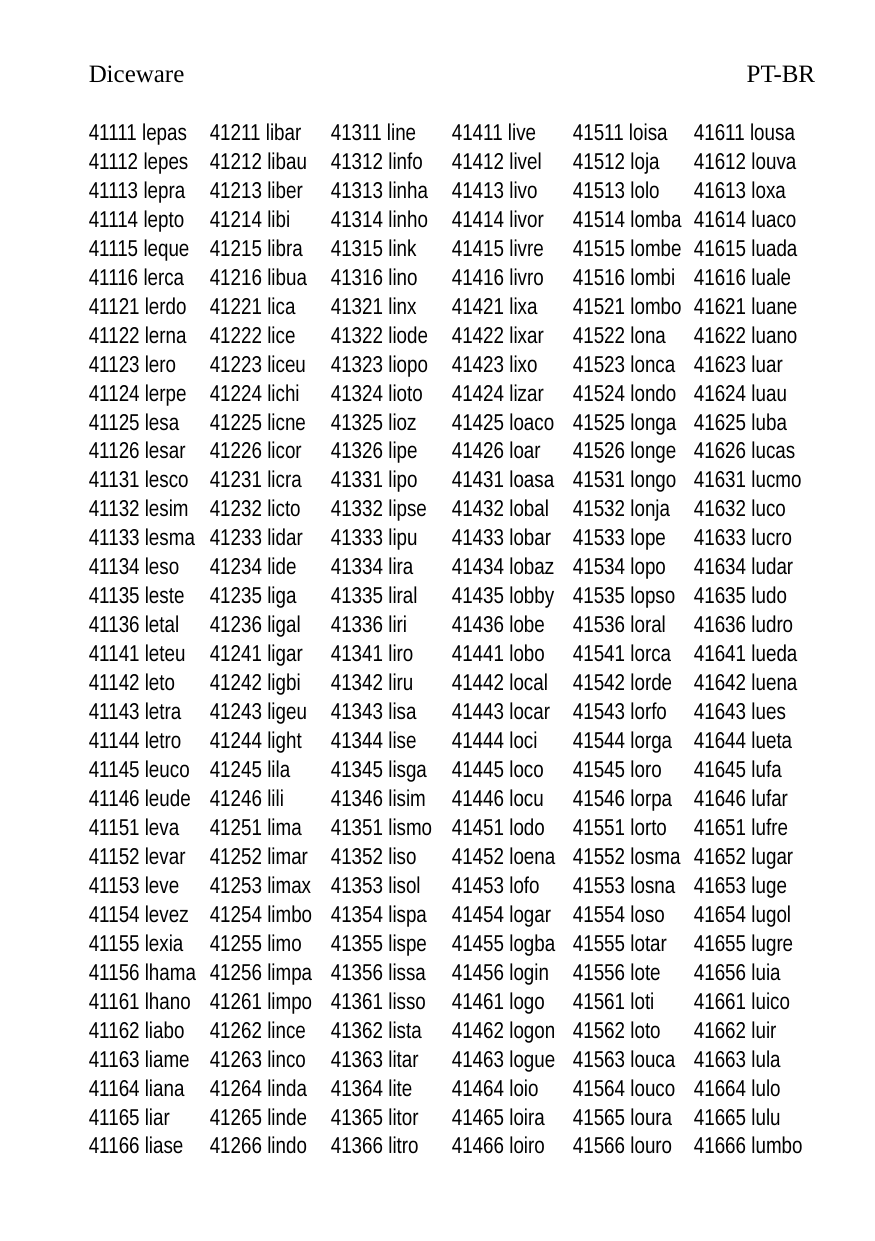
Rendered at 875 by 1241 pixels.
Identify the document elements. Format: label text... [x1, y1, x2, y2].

text 41153 leve [88, 870, 209, 899]
text 41231 licra [209, 465, 331, 494]
text 41633 lucro [694, 523, 815, 552]
text 41433 lobar [452, 523, 573, 552]
text 41156 lhama [88, 957, 209, 986]
text 41255 limo [209, 928, 331, 957]
text 41525 longa [573, 407, 694, 436]
text 41165 liar [88, 1102, 209, 1131]
text 41552 losma [573, 841, 694, 870]
text 41512 loja [573, 146, 694, 175]
text 41646 lufar [694, 783, 815, 812]
text 41111 lepas [88, 117, 209, 146]
text 41264 linda [209, 1073, 331, 1102]
text 41224 lichi [209, 378, 331, 407]
text 41355 lispe [331, 928, 452, 957]
text 41141 leteu [88, 638, 209, 667]
text 41615 luada [694, 233, 815, 262]
text 41534 lopo [573, 552, 694, 581]
text 41566 louro [573, 1131, 694, 1160]
text 41244 light [209, 725, 331, 754]
text 41233 lidar [209, 523, 331, 552]
text 41551 lorto [573, 812, 694, 841]
text 41166 liase [88, 1131, 209, 1160]
text 41161 lhano [88, 986, 209, 1015]
text 41651 lufre [694, 812, 815, 841]
text 41313 linha [331, 175, 452, 204]
text 41246 lili [209, 783, 331, 812]
text 41321 linx [331, 291, 452, 320]
text 41121 lerdo [88, 291, 209, 320]
text 41353 lisol [331, 870, 452, 899]
text 41151 leva [88, 812, 209, 841]
text 41554 loso [573, 899, 694, 928]
text 41553 losna [573, 870, 694, 899]
text 41226 licor [209, 436, 331, 465]
text 41225 licne [209, 407, 331, 436]
text 41232 licto [209, 494, 331, 523]
text 41642 luena [694, 667, 815, 696]
text 41126 lesar [88, 436, 209, 465]
text 41414 livor [452, 204, 573, 233]
text 41631 lucmo [694, 465, 815, 494]
text 41346 lisim [331, 783, 452, 812]
text 41453 lofo [452, 870, 573, 899]
text 41612 louva [694, 146, 815, 175]
text 41234 lide [209, 552, 331, 581]
text 41352 liso [331, 841, 452, 870]
text 41261 limpo [209, 986, 331, 1015]
text 41632 luco [694, 494, 815, 523]
text 41362 lista [331, 1015, 452, 1044]
text 41325 lioz [331, 407, 452, 436]
text 41211 libar [209, 117, 331, 146]
text 41444 loci [452, 725, 573, 754]
text 41466 loiro [452, 1131, 573, 1160]
text 41421 lixa [452, 291, 573, 320]
text 41514 lomba [573, 204, 694, 233]
text 41145 leuco [88, 754, 209, 783]
text 41454 logar [452, 899, 573, 928]
text 41322 liode [331, 320, 452, 349]
text 41522 lona [573, 320, 694, 349]
text 41515 lombe [573, 233, 694, 262]
text 41214 libi [209, 204, 331, 233]
text 41163 liame [88, 1044, 209, 1073]
text 41354 lispa [331, 899, 452, 928]
text 41451 lodo [452, 812, 573, 841]
text 41351 lismo [331, 812, 452, 841]
text 41661 luico [694, 986, 815, 1015]
text 41336 liri [331, 609, 452, 638]
text 41426 loar [452, 436, 573, 465]
text 41252 limar [209, 841, 331, 870]
text 41623 luar [694, 349, 815, 378]
text 41644 lueta [694, 725, 815, 754]
text 41115 leque [88, 233, 209, 262]
text 41116 lerca [88, 262, 209, 291]
text 41323 liopo [331, 349, 452, 378]
text 41223 liceu [209, 349, 331, 378]
text 41543 lorfo [573, 696, 694, 725]
text 41546 lorpa [573, 783, 694, 812]
text 41415 livre [452, 233, 573, 262]
text 41335 liral [331, 581, 452, 609]
text 41535 lopso [573, 581, 694, 609]
text 41136 letal [88, 609, 209, 638]
text 41431 loasa [452, 465, 573, 494]
text 41613 loxa [694, 175, 815, 204]
text 41656 luia [694, 957, 815, 986]
text 41125 lesa [88, 407, 209, 436]
text 41311 line [331, 117, 452, 146]
text 41654 lugol [694, 899, 815, 928]
text 41621 luane [694, 291, 815, 320]
text 41452 loena [452, 841, 573, 870]
text 41132 lesim [88, 494, 209, 523]
text 41645 lufa [694, 754, 815, 783]
text 41242 ligbi [209, 667, 331, 696]
text 41363 litar [331, 1044, 452, 1073]
text 41455 logba [452, 928, 573, 957]
text 41565 loura [573, 1102, 694, 1131]
text 41365 litor [331, 1102, 452, 1131]
text 41545 loro [573, 754, 694, 783]
text 41655 lugre [694, 928, 815, 957]
text 41561 loti [573, 986, 694, 1015]
text 41221 lica [209, 291, 331, 320]
text 41262 lince [209, 1015, 331, 1044]
text 41564 louco [573, 1073, 694, 1102]
text 41622 luano [694, 320, 815, 349]
text 41511 loisa [573, 117, 694, 146]
text 41241 ligar [209, 638, 331, 667]
text 41464 loio [452, 1073, 573, 1102]
text 41356 lissa [331, 957, 452, 986]
text 41524 londo [573, 378, 694, 407]
text 41144 letro [88, 725, 209, 754]
text 41544 lorga [573, 725, 694, 754]
text 41666 lumbo [694, 1131, 815, 1160]
text 41663 lula [694, 1044, 815, 1073]
text 41432 lobal [452, 494, 573, 523]
text 41641 lueda [694, 638, 815, 667]
text 41423 lixo [452, 349, 573, 378]
text 41542 lorde [573, 667, 694, 696]
text 41664 lulo [694, 1073, 815, 1102]
text 41131 lesco [88, 465, 209, 494]
text 41154 levez [88, 899, 209, 928]
text 41614 luaco [694, 204, 815, 233]
text 41123 lero [88, 349, 209, 378]
text 41112 lepes [88, 146, 209, 175]
text 41532 lonja [573, 494, 694, 523]
text 41422 lixar [452, 320, 573, 349]
text 41523 lonca [573, 349, 694, 378]
text 41135 leste [88, 581, 209, 609]
text 41562 loto [573, 1015, 694, 1044]
text 41425 loaco [452, 407, 573, 436]
text 41134 leso [88, 552, 209, 581]
text 41526 longe [573, 436, 694, 465]
text 41413 livo [452, 175, 573, 204]
text 41142 leto [88, 667, 209, 696]
text 41146 leude [88, 783, 209, 812]
text 41462 logon [452, 1015, 573, 1044]
text 41665 lulu [694, 1102, 815, 1131]
text 41316 lino [331, 262, 452, 291]
text 41434 lobaz [452, 552, 573, 581]
text 41263 linco [209, 1044, 331, 1073]
text 41533 lope [573, 523, 694, 552]
text 41331 lipo [331, 465, 452, 494]
text 41555 lotar [573, 928, 694, 957]
text 41312 linfo [331, 146, 452, 175]
text 41563 louca [573, 1044, 694, 1073]
text 41341 liro [331, 638, 452, 667]
text 41653 luge [694, 870, 815, 899]
text 41245 lila [209, 754, 331, 783]
text 41333 lipu [331, 523, 452, 552]
text 41143 letra [88, 696, 209, 725]
text 41243 ligeu [209, 696, 331, 725]
text 41326 lipe [331, 436, 452, 465]
text 41256 limpa [209, 957, 331, 986]
text 41342 liru [331, 667, 452, 696]
text 41516 lombi [573, 262, 694, 291]
text 41441 lobo [452, 638, 573, 667]
text 41456 login [452, 957, 573, 986]
text 41251 lima [209, 812, 331, 841]
text 41124 lerpe [88, 378, 209, 407]
text 41652 lugar [694, 841, 815, 870]
text 41122 lerna [88, 320, 209, 349]
text 41162 liabo [88, 1015, 209, 1044]
text 41626 lucas [694, 436, 815, 465]
text 41366 litro [331, 1131, 452, 1160]
text 41636 ludro [694, 609, 815, 638]
text 41624 luau [694, 378, 815, 407]
text 41463 logue [452, 1044, 573, 1073]
text 41531 longo [573, 465, 694, 494]
text 41113 lepra [88, 175, 209, 204]
text 41334 lira [331, 552, 452, 581]
text 41443 locar [452, 696, 573, 725]
text 41364 lite [331, 1073, 452, 1102]
text 41611 lousa [694, 117, 815, 146]
text 41315 link [331, 233, 452, 262]
text 41445 loco [452, 754, 573, 783]
text 41324 lioto [331, 378, 452, 407]
text 41461 logo [452, 986, 573, 1015]
text 41556 lote [573, 957, 694, 986]
text 41133 lesma [88, 523, 209, 552]
text 41254 limbo [209, 899, 331, 928]
text 41155 lexia [88, 928, 209, 957]
text 41344 lise [331, 725, 452, 754]
text 41215 libra [209, 233, 331, 262]
text 41236 ligal [209, 609, 331, 638]
text 41541 lorca [573, 638, 694, 667]
text 41442 local [452, 667, 573, 696]
text 41662 luir [694, 1015, 815, 1044]
text 41114 lepto [88, 204, 209, 233]
text 41436 lobe [452, 609, 573, 638]
text 41152 levar [88, 841, 209, 870]
text 41424 lizar [452, 378, 573, 407]
text 41616 luale [694, 262, 815, 291]
text 41412 livel [452, 146, 573, 175]
text 41235 liga [209, 581, 331, 609]
text 41465 loira [452, 1102, 573, 1131]
text 41446 locu [452, 783, 573, 812]
text 41521 lombo [573, 291, 694, 320]
text 41265 linde [209, 1102, 331, 1131]
text 41634 ludar [694, 552, 815, 581]
text 41416 livro [452, 262, 573, 291]
text 41643 lues [694, 696, 815, 725]
text 41361 lisso [331, 986, 452, 1015]
text 41345 lisga [331, 754, 452, 783]
text 41435 lobby [452, 581, 573, 609]
text 41216 libua [209, 262, 331, 291]
text 41343 lisa [331, 696, 452, 725]
text 41164 liana [88, 1073, 209, 1102]
text 41411 live [452, 117, 573, 146]
text 41266 lindo [209, 1131, 331, 1160]
text 41625 luba [694, 407, 815, 436]
text 41212 libau [209, 146, 331, 175]
text 41635 ludo [694, 581, 815, 609]
text 41222 lice [209, 320, 331, 349]
text 41253 limax [209, 870, 331, 899]
text 41513 lolo [573, 175, 694, 204]
text 41314 linho [331, 204, 452, 233]
text 41213 liber [209, 175, 331, 204]
text 41536 loral [573, 609, 694, 638]
text 41332 lipse [331, 494, 452, 523]
